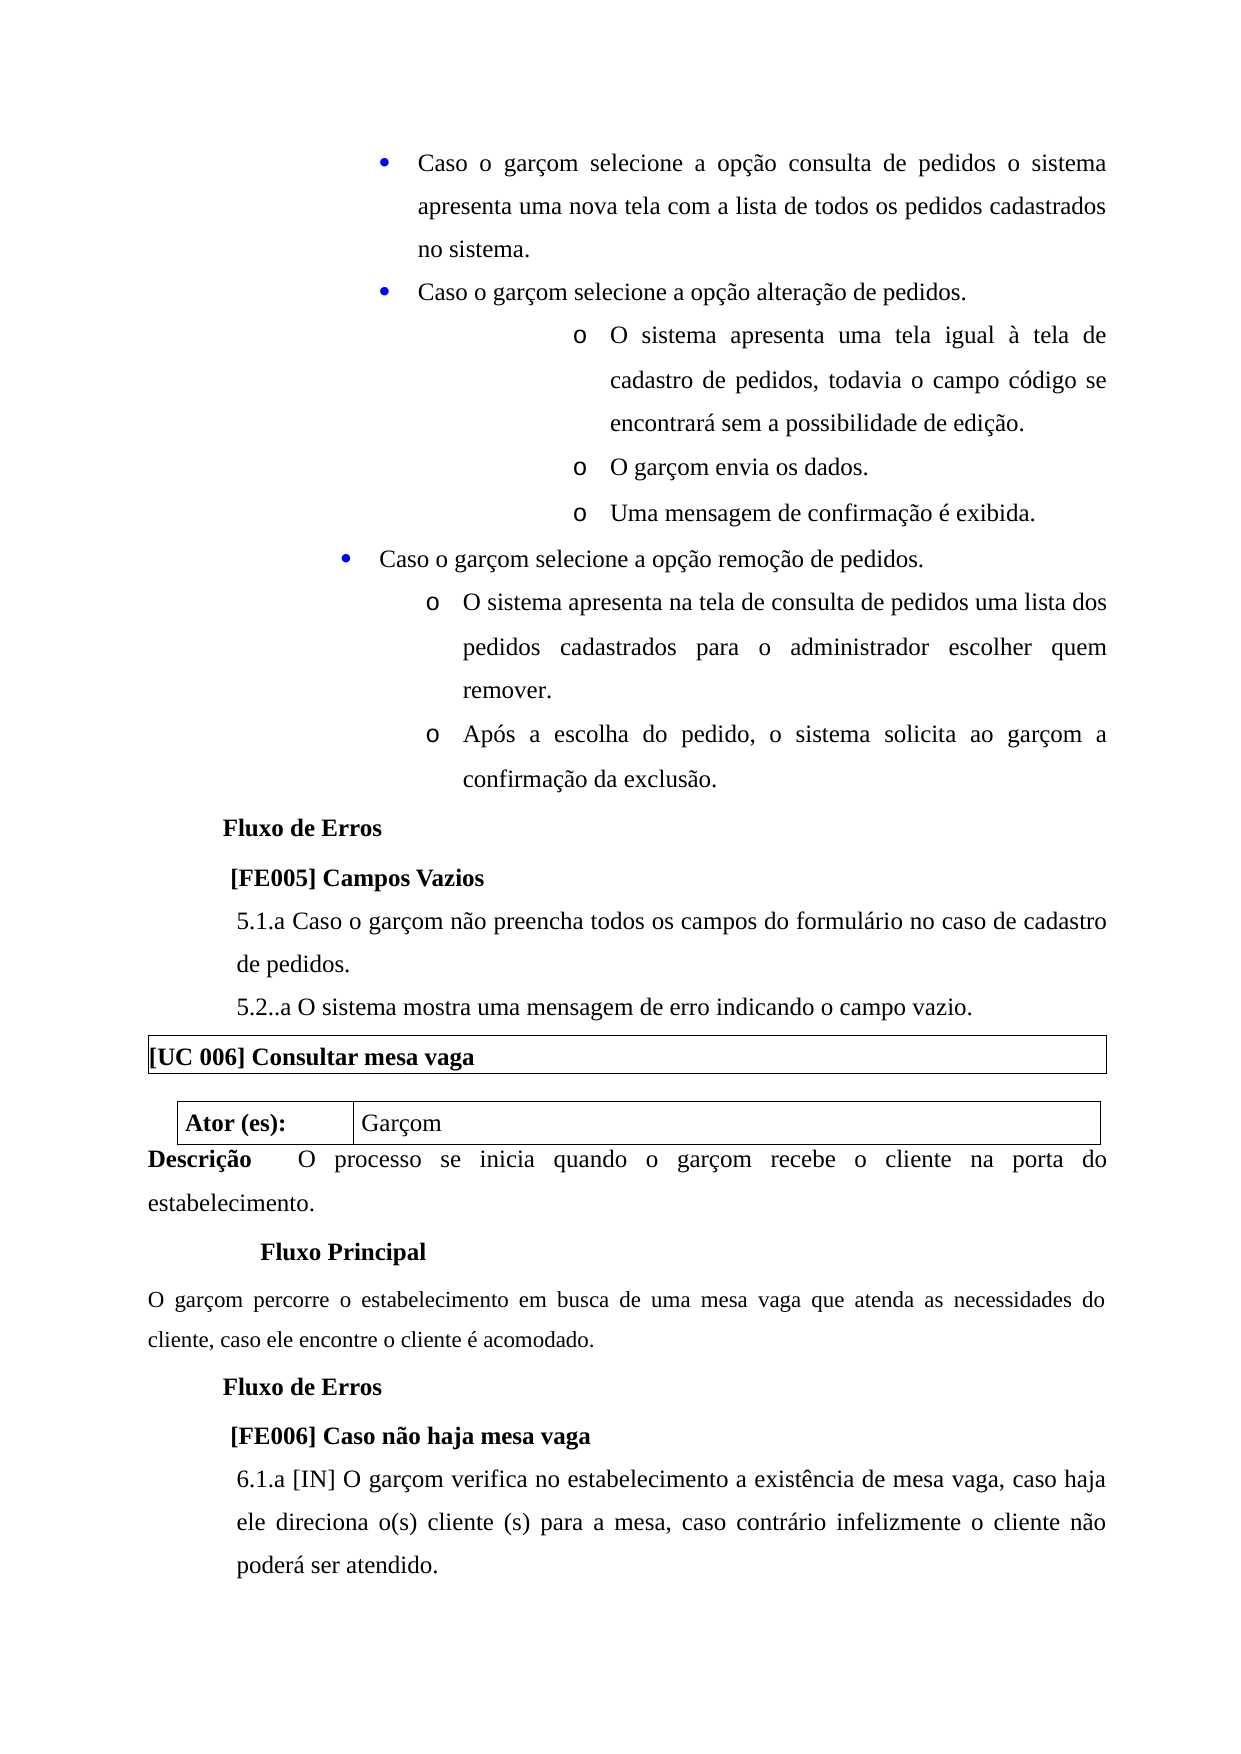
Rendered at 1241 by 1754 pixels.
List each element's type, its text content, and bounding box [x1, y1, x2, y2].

text [FE006] Caso não haja mesa vaga [148, 1421, 1107, 1450]
table_header Ator (es): [178, 1102, 353, 1143]
text Descrição O processo se inicia quando o garçom recebe o cliente na porta do estabelecimento. [148, 1144, 1107, 1216]
text Fluxo de Erros [148, 813, 1107, 842]
text Fluxo Principal [185, 1237, 1107, 1266]
list O garçom envia os dados. [572, 452, 1107, 482]
text [UC 006] Consultar mesa vaga [149, 1036, 1106, 1073]
list O sistema apresenta uma tela igual à tela de cadastro de pedidos, todavia o campo código se encontrará sem a possibilidade de edição. [572, 320, 1107, 437]
list Caso o garçom selecione a opção consulta de pedidos o sistema apresenta uma nova tela com a lista de todos os pedidos cadastrados no sistema. [380, 148, 1107, 263]
text Fluxo de Erros [148, 1372, 1107, 1401]
list Após a escolha do pedido, o sistema solicita ao garçom a confirmação da exclusão. [425, 719, 1107, 793]
text 6.1.a [IN] O garçom verifica no estabelecimento a existência de mesa vaga, caso haja ele direciona o(s) cliente (s) para a mesa, caso contrário infelizmente o cliente não poderá ser atendido. [236, 1464, 1107, 1579]
list Uma mensagem de confirmação é exibida. [572, 498, 1107, 529]
table_header Garçom [354, 1102, 1100, 1143]
list O sistema apresenta na tela de consulta de pedidos uma lista dos pedidos cadastrados para o administrador escolher quem remover. [425, 587, 1107, 704]
list Caso o garçom selecione a opção remoção de pedidos. [342, 544, 1107, 573]
list Caso o garçom selecione a opção alteração de pedidos. [380, 277, 1107, 306]
text O garçom percorre o estabelecimento em busca de uma mesa vaga que atenda as necessidades do cliente, caso ele encontre o cliente é acomodado. [148, 1287, 1107, 1352]
text 5.2..a O sistema mostra uma mensagem de erro indicando o campo vazio. [236, 992, 1107, 1021]
text [FE005] Campos Vazios [148, 863, 1107, 891]
text 5.1.a Caso o garçom não preencha todos os campos do formulário no caso de cadastro de pedidos. [236, 906, 1107, 978]
